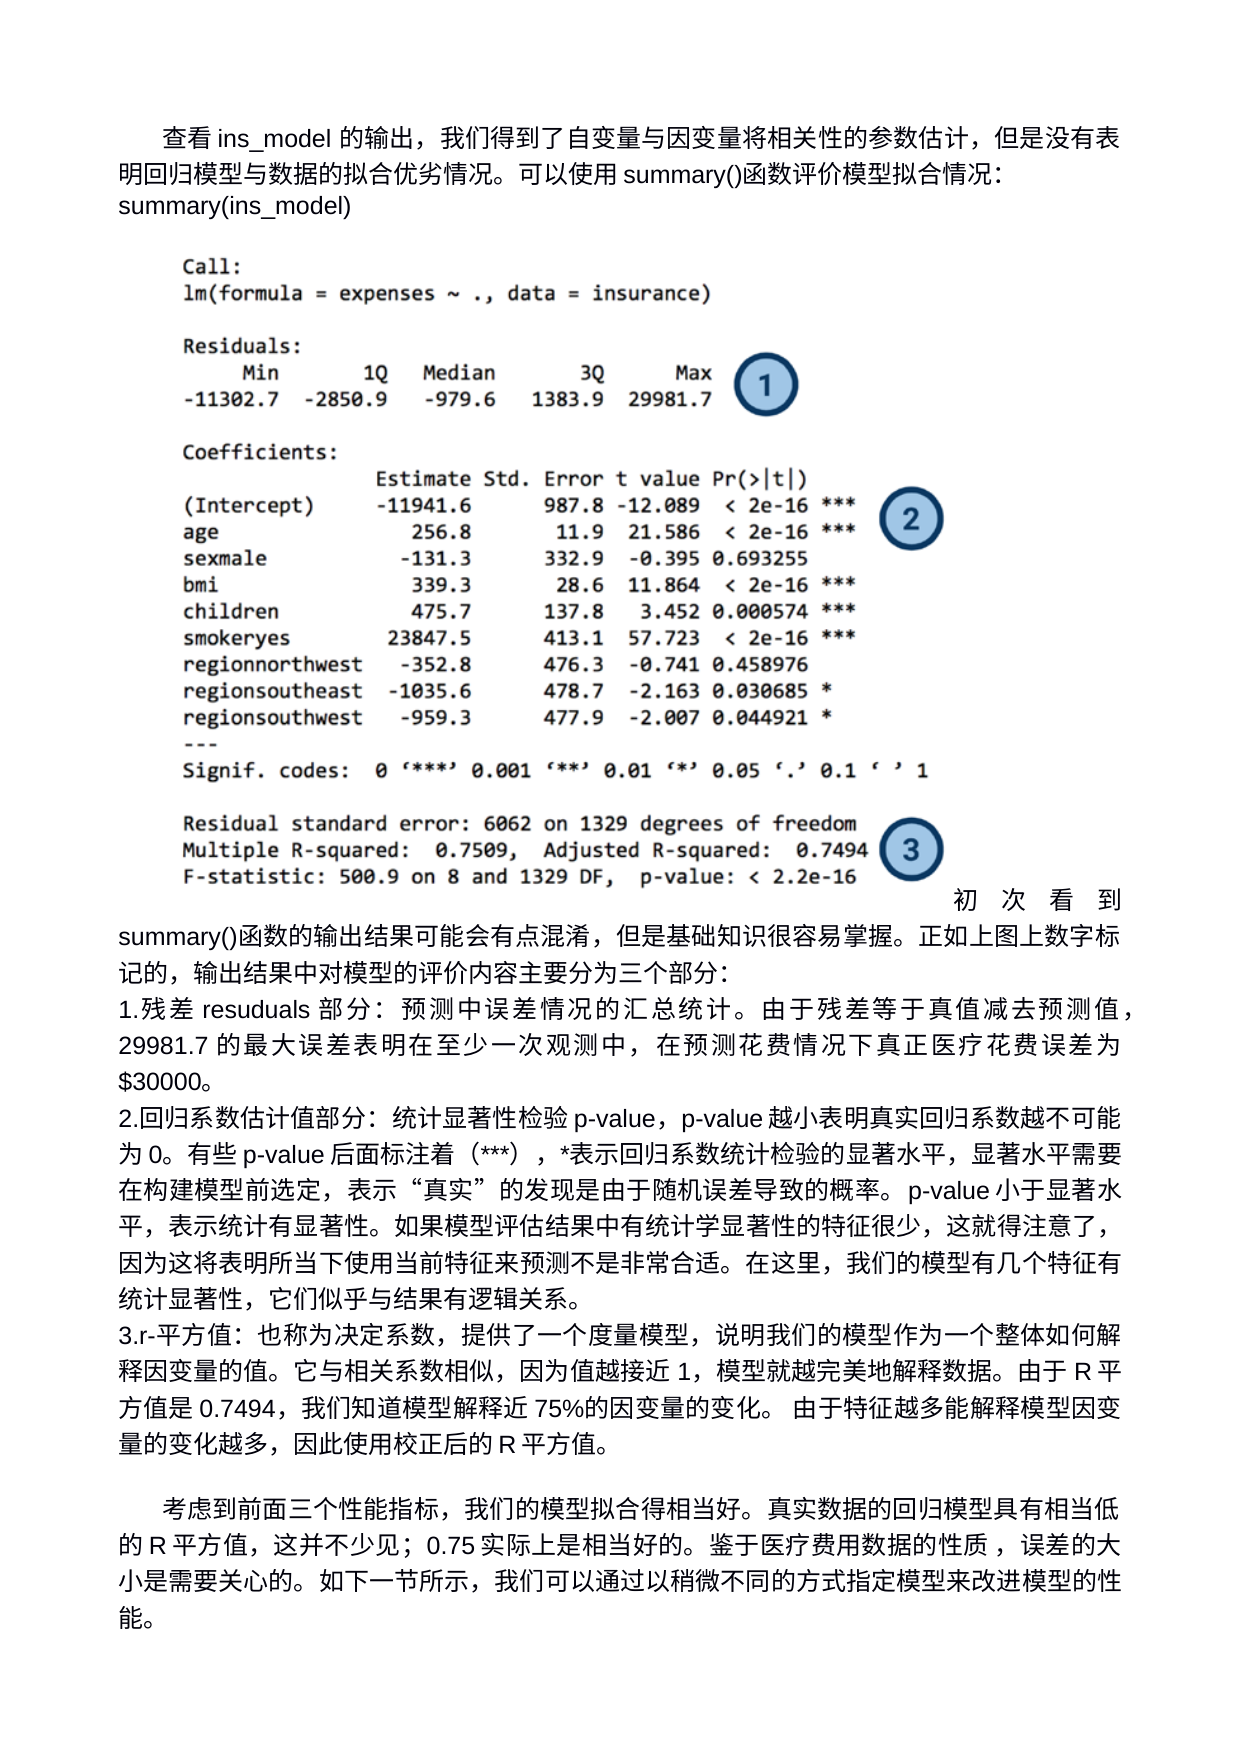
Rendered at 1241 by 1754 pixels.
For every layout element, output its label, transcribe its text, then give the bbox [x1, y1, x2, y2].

text 1.残差resuduals部分：预测中误差情况的汇总统计。由于残差等于真值减去预测值，29981.7的最大误差表明在至少一次观测中，在预测花费情况下真正医疗花费误差为$30000。 [118, 989, 1122, 1098]
text 3.r-平方值：也称为决定系数，提供了一个度量模型，说明我们的模型作为一个整体如何解释因变量的值。它与相关系数相似，因为值越接近1，模型就越完美地解释数据。由于R平方值是0.7494，我们知道模型解释近75%的因变量的变化。 由于特征越多能解释模型因变量的变化越多，因此使用校正后的R平方值。 [118, 1316, 1122, 1461]
text 考虑到前面三个性能指标，我们的模型拟合得相当好。真实数据的回归模型具有相当低的R平方值，这并不少见；0.75实际上是相当好的。鉴于医疗费用数据的性质 ，误差的大小是需要关心的。如下一节所示，我们可以通过以稍微不同的方式指定模型来改进模型的性能。 [118, 1489, 1122, 1634]
text 查看ins_model 的输出，我们得到了自变量与因变量将相关性的参数估计，但是没有表明回归模型与数据的拟合优劣情况。可以使用summary()函数评价模型拟合情况： [118, 118, 1122, 191]
text 2.回归系数估计值部分：统计显著性检验p-value，p-value越小表明真实回归系数越不可能为0。有些p-value后面标注着（***），*表示回归系数统计检验的显著水平，显著水平需要在构建模型前选定，表示“真实”的发现是由于随机误差导致的概率。p-value小于显著水平，表示统计有显著性。如果模型评估结果中有统计学显著性的特征很少，这就得注意了，因为这将表明所当下使用当前特征来预测不是非常合适。在这里，我们的模型有几个特征有统计显著性，它们似乎与结果有逻辑关系。 [118, 1098, 1122, 1316]
text 初次看到summary()函数的输出结果可能会有点混淆，但是基础知识很容易掌握。正如上图上数字标记的，输出结果中对模型的评价内容主要分为三个部分： [118, 881, 1122, 989]
text summary(ins_model) [118, 191, 1122, 219]
